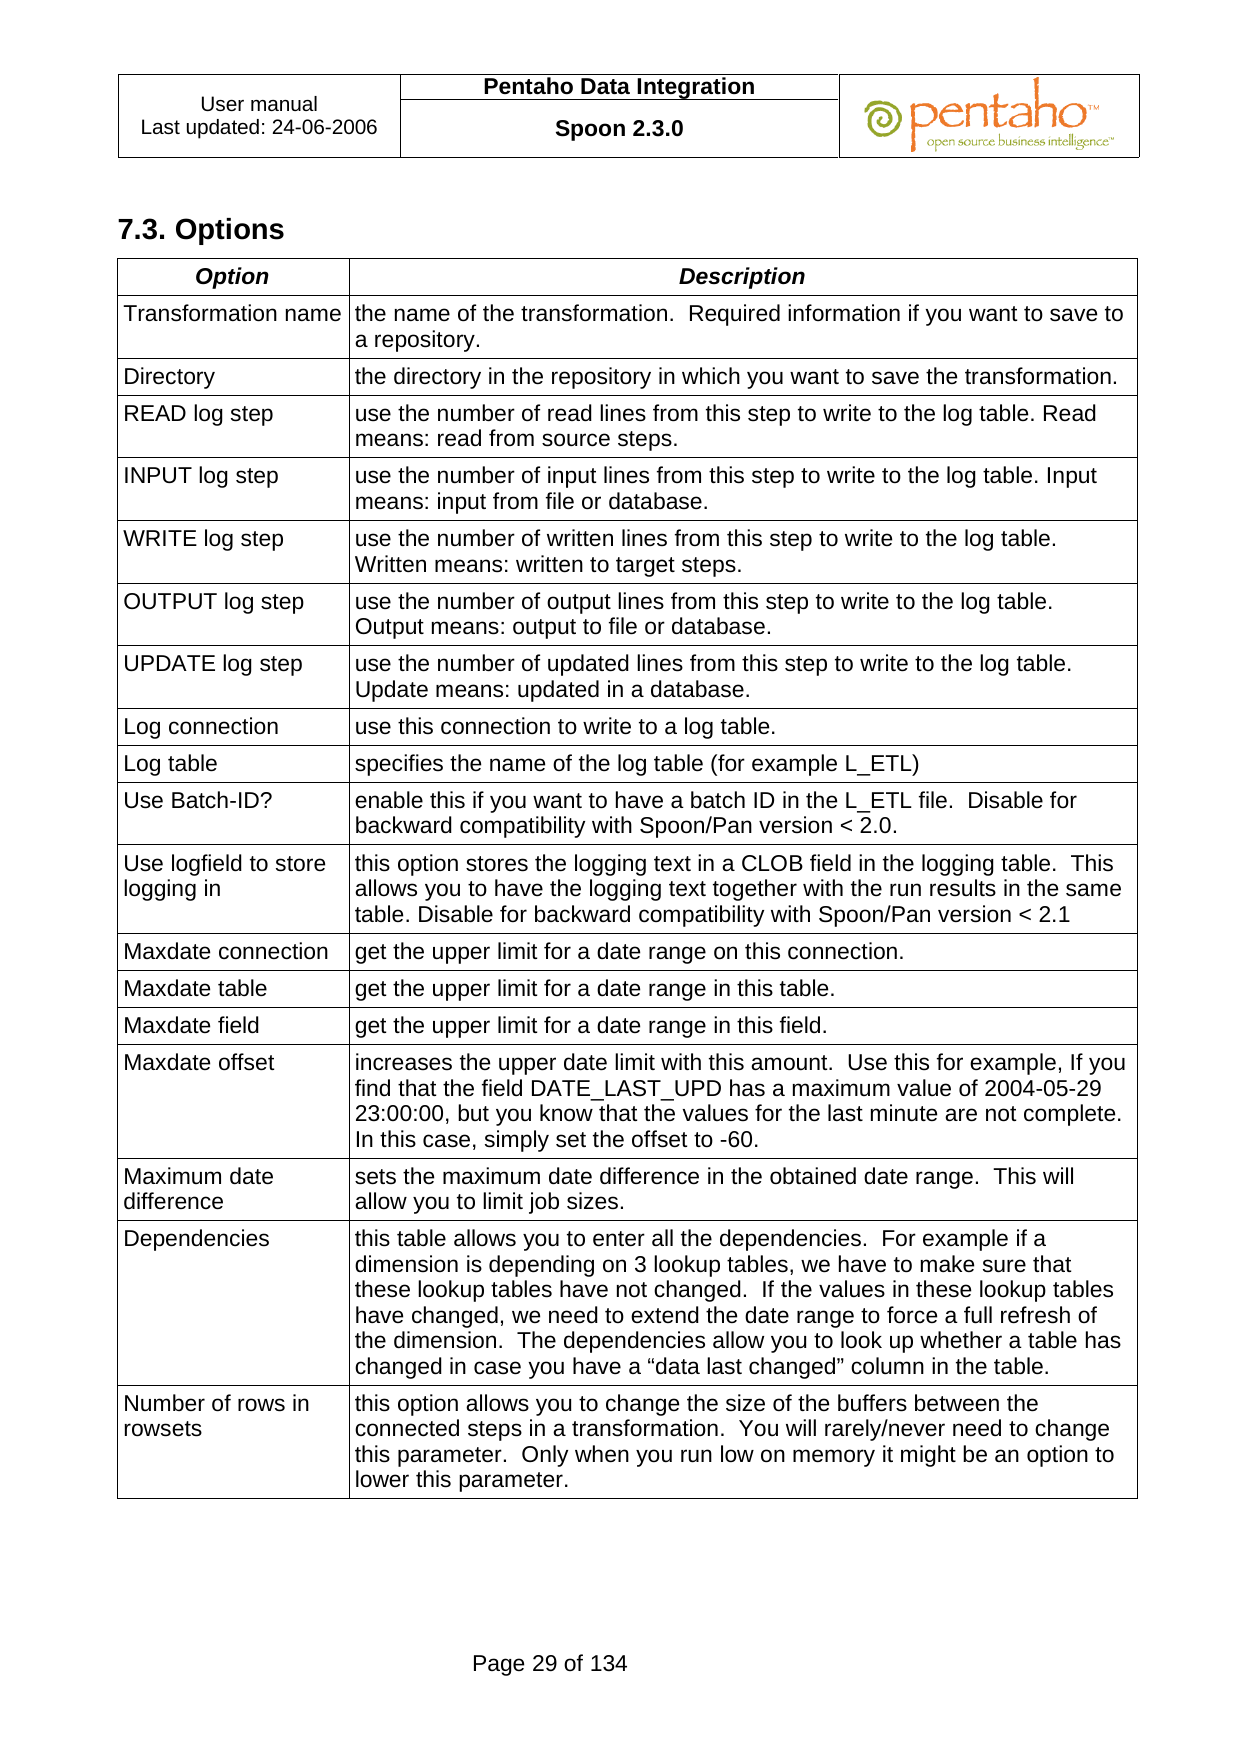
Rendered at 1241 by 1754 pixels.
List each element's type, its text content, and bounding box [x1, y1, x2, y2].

table_cell Log table [118, 746, 349, 782]
table_cell this option stores the logging text in a CLOB field in the logging table. This allows you to have the logging text together with the run results in the same table. Disable for backward compatibility with Spoon/Pan version < 2.1 [350, 845, 1137, 933]
table_cell Maxdate table [118, 971, 349, 1007]
table_cell use the number of read lines from this step to write to the log table. Read means: read from source steps. [350, 396, 1137, 457]
table_cell READ log step [118, 396, 349, 457]
table_cell Maxdate connection [118, 934, 349, 970]
table_cell use the number of output lines from this step to write to the log table. Output means: output to file or database. [350, 584, 1137, 645]
table_cell Number of rows in rowsets [118, 1386, 349, 1498]
table_cell Use logfield to store logging in [118, 845, 349, 933]
table_cell get the upper limit for a date range in this field. [350, 1008, 1137, 1044]
table_cell WRITE log step [118, 521, 349, 583]
table_cell Directory [118, 359, 349, 395]
table_cell this option allows you to change the size of the buffers between the connected steps in a transformation. You will rarely/never need to change this parameter. Only when you run low on memory it might be an option to lower this parameter. [350, 1386, 1137, 1498]
table_cell use this connection to write to a log table. [350, 709, 1137, 745]
table_cell Maxdate offset [118, 1045, 349, 1158]
table_cell Dependencies [118, 1221, 349, 1385]
table_cell get the upper limit for a date range in this table. [350, 971, 1137, 1007]
table_cell Maxdate field [118, 1008, 349, 1044]
table_cell Transformation name [118, 296, 349, 358]
table_cell Maximum date difference [118, 1159, 349, 1220]
table_cell sets the maximum date difference in the obtained date range. This will allow you to limit job sizes. [350, 1159, 1137, 1220]
table_cell the name of the transformation. Required information if you want to save to a repository. [350, 296, 1137, 358]
table_cell use the number of updated lines from this step to write to the log table. Update means: updated in a database. [350, 646, 1137, 708]
table_cell OUTPUT log step [118, 584, 349, 645]
table_cell this table allows you to enter all the dependencies. For example if a dimension is depending on 3 lookup tables, we have to make sure that these lookup tables have not changed. If the values in these lookup tables have changed, we need to extend the date range to force a full refresh of the dimension. The dependencies allow you to look up whether a table has changed in case you have a “data last changed” column in the table. [350, 1221, 1137, 1385]
table_cell Log connection [118, 709, 349, 745]
table_cell enable this if you want to have a batch ID in the L_ETL file. Disable for backward compatibility with Spoon/Pan version < 2.0. [350, 783, 1137, 844]
table_cell INPUT log step [118, 458, 349, 520]
table_cell get the upper limit for a date range on this connection. [350, 934, 1137, 970]
table_cell Use Batch-ID? [118, 783, 349, 844]
table_header Description [350, 259, 1137, 295]
table_cell specifies the name of the log table (for example L_ETL) [350, 746, 1137, 782]
table_cell UPDATE log step [118, 646, 349, 708]
subtitle Options [117, 213, 1137, 245]
table_cell use the number of input lines from this step to write to the log table. Input means: input from file or database. [350, 458, 1137, 520]
table_cell the directory in the repository in which you want to save the transformation. [350, 359, 1137, 395]
table_cell increases the upper date limit with this amount. Use this for example, If you find that the field DATE_LAST_UPD has a maximum value of 2004-05-29 23:00:00, but you know that the values for the last minute are not complete. In this case, simply set the offset to -60. [350, 1045, 1137, 1158]
table_cell use the number of written lines from this step to write to the log table. Written means: written to target steps. [350, 521, 1137, 583]
table_header Option [118, 259, 349, 295]
